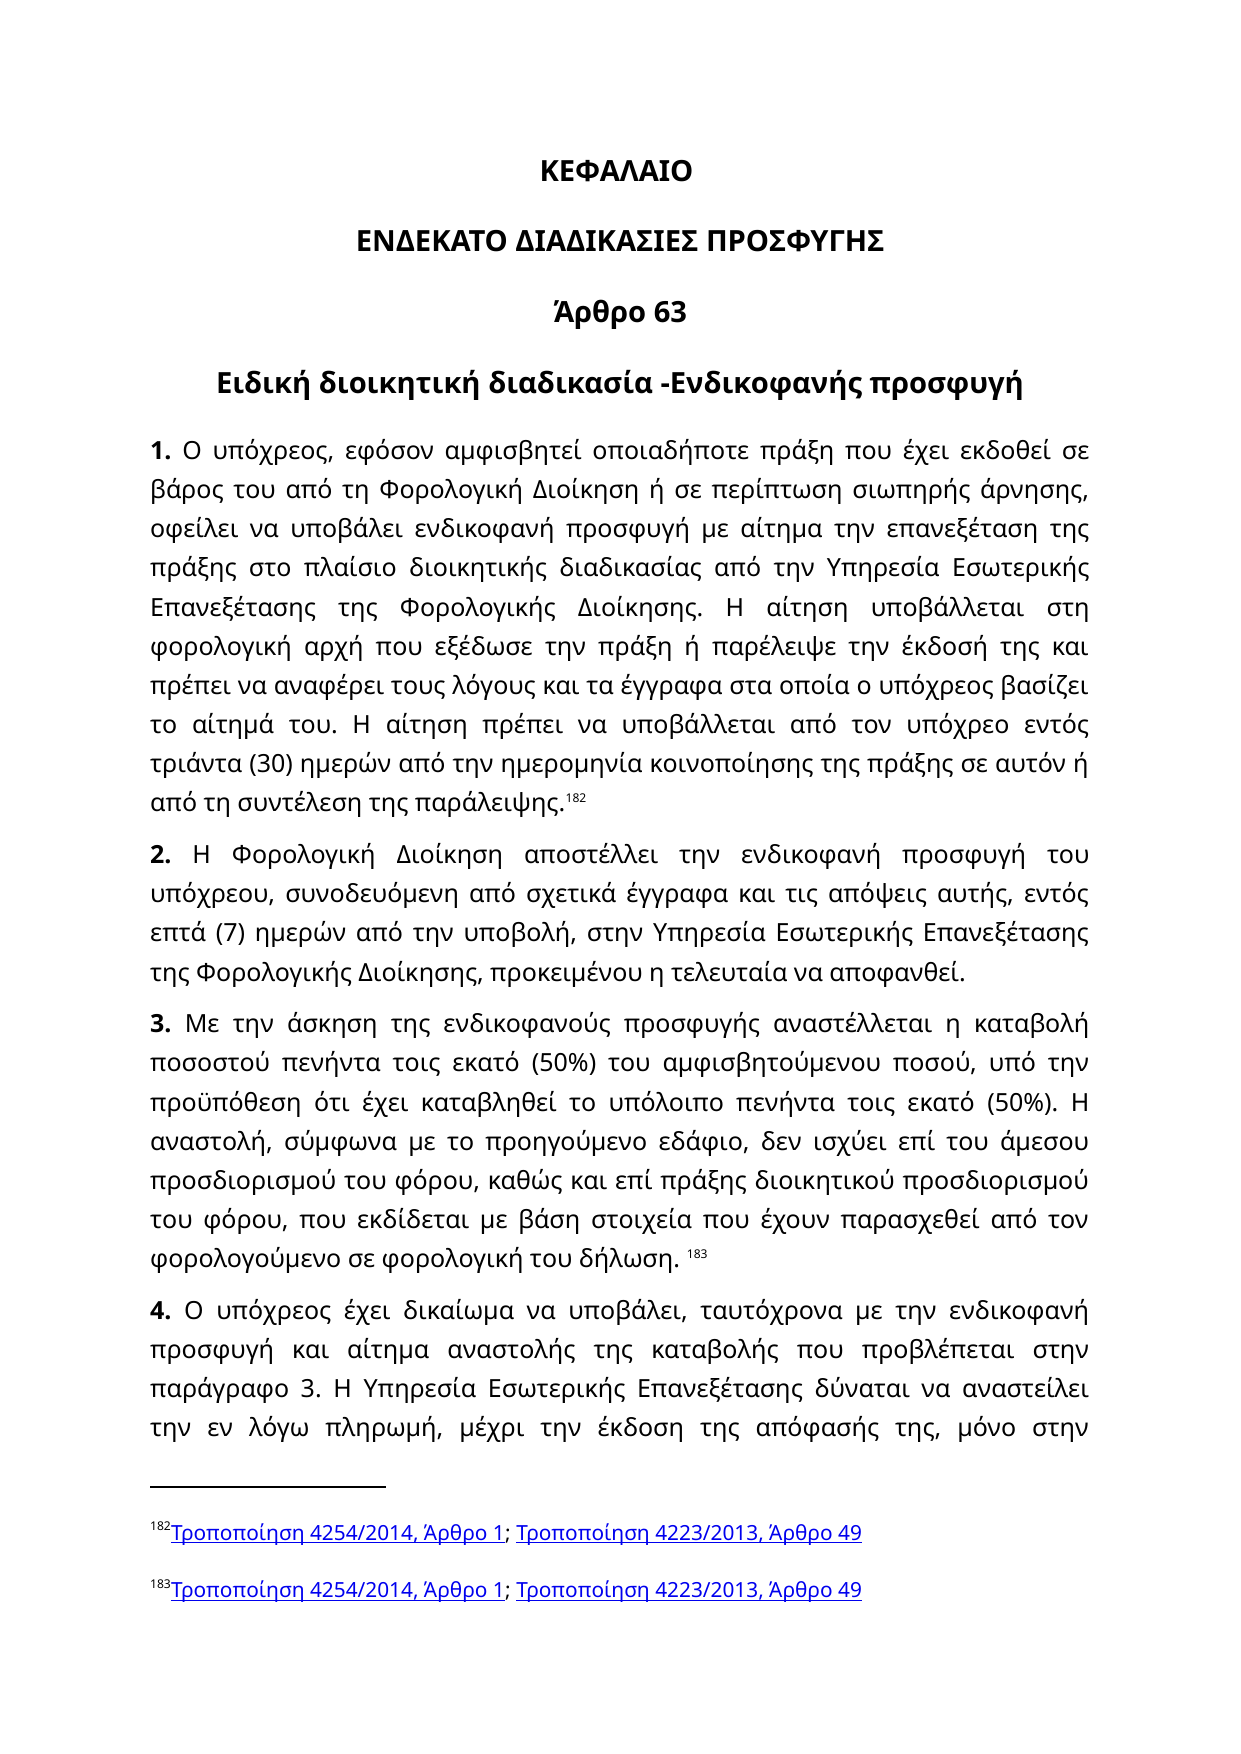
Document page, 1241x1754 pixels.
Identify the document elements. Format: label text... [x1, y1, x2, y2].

subtitle Ειδική διοικητική διαδικασία -Ενδικοφανής προσφυγή [150, 362, 1090, 402]
text 4. Ο υπόχρεος έχει δικαίωμα να υποβάλει, ταυτόχρονα με την ενδικοφανή προσφυγή και αίτημα αναστολής της καταβολής που προβλέπεται στην παράγραφο 3. Η Υπηρεσία Εσωτερικής Επανεξέτασης δύναται να αναστείλει την εν λόγω πληρωμή, μέχρι την έκδοση της απόφασής της, μόνο στην [150, 1292, 1090, 1444]
text 1. Ο υπόχρεος, εφόσον αμφισβητεί οποιαδήποτε πράξη που έχει εκδοθεί σε βάρος του από τη Φορολογική Διοίκηση ή σε περίπτωση σιωπηρής άρνησης, οφείλει να υποβάλει ενδικοφανή προσφυγή με αίτημα την επανεξέταση της πράξης στο πλαίσιο διοικητικής διαδικασίας από την Υπηρεσία Εσωτερικής Επανεξέτασης της Φορολογικής Διοίκησης. Η αίτηση υποβάλλεται στη φορολογική αρχή που εξέδωσε την πράξη ή παρέλειψε την έκδοσή της και πρέπει να αναφέρει τους λόγους και τα έγγραφα στα οποία ο υπόχρεος βασίζει το αίτημά του. Η αίτηση πρέπει να υποβάλλεται από τον υπόχρεο εντός τριάντα (30) ημερών από την ημερομηνία κοινοποίησης της πράξης σε αυτόν ή από τη συντέλεση της παράλειψης. [150, 432, 1090, 819]
text 2. Η Φορολογική Διοίκηση αποστέλλει την ενδικοφανή προσφυγή του υπόχρεου, συνοδευόμενη από σχετικά έγγραφα και τις απόψεις αυτής, εντός επτά (7) ημερών από την υποβολή, στην Υπηρεσία Εσωτερικής Επανεξέτασης της Φορολογικής Διοίκησης, προκειμένου η τελευταία να αποφανθεί. [150, 837, 1090, 988]
subtitle ΚΕΦΑΛΑΙΟ [150, 150, 1090, 190]
subtitle Άρθρο 63 [150, 291, 1090, 331]
text Τροποποίηση 4254/2014, Άρθρο 1; Τροποποίηση 4223/2013, Άρθρο 49 [150, 1576, 1090, 1604]
subtitle ΕΝΔΕΚΑΤΟ ΔΙΑΔΙΚΑΣΙΕΣ ΠΡΟΣΦΥΓΗΣ [150, 221, 1090, 260]
text 3. Με την άσκηση της ενδικοφανούς προσφυγής αναστέλλεται η καταβολή ποσοστού πενήντα τοις εκατό (50%) του αμφισβητούμενου ποσού, υπό την προϋπόθεση ότι έχει καταβληθεί το υπόλοιπο πενήντα τοις εκατό (50%). Η αναστολή, σύμφωνα με το προηγούμενο εδάφιο, δεν ισχύει επί του άμεσου προσδιορισμού του φόρου, καθώς και επί πράξης διοικητικού προσδιορισμού του φόρου, που εκδίδεται με βάση στοιχεία που έχουν παρασχεθεί από τον φορολογούμενο σε φορολογική του δήλωση. [150, 1006, 1090, 1275]
text Τροποποίηση 4254/2014, Άρθρο 1; Τροποποίηση 4223/2013, Άρθρο 49 [150, 1518, 1090, 1546]
